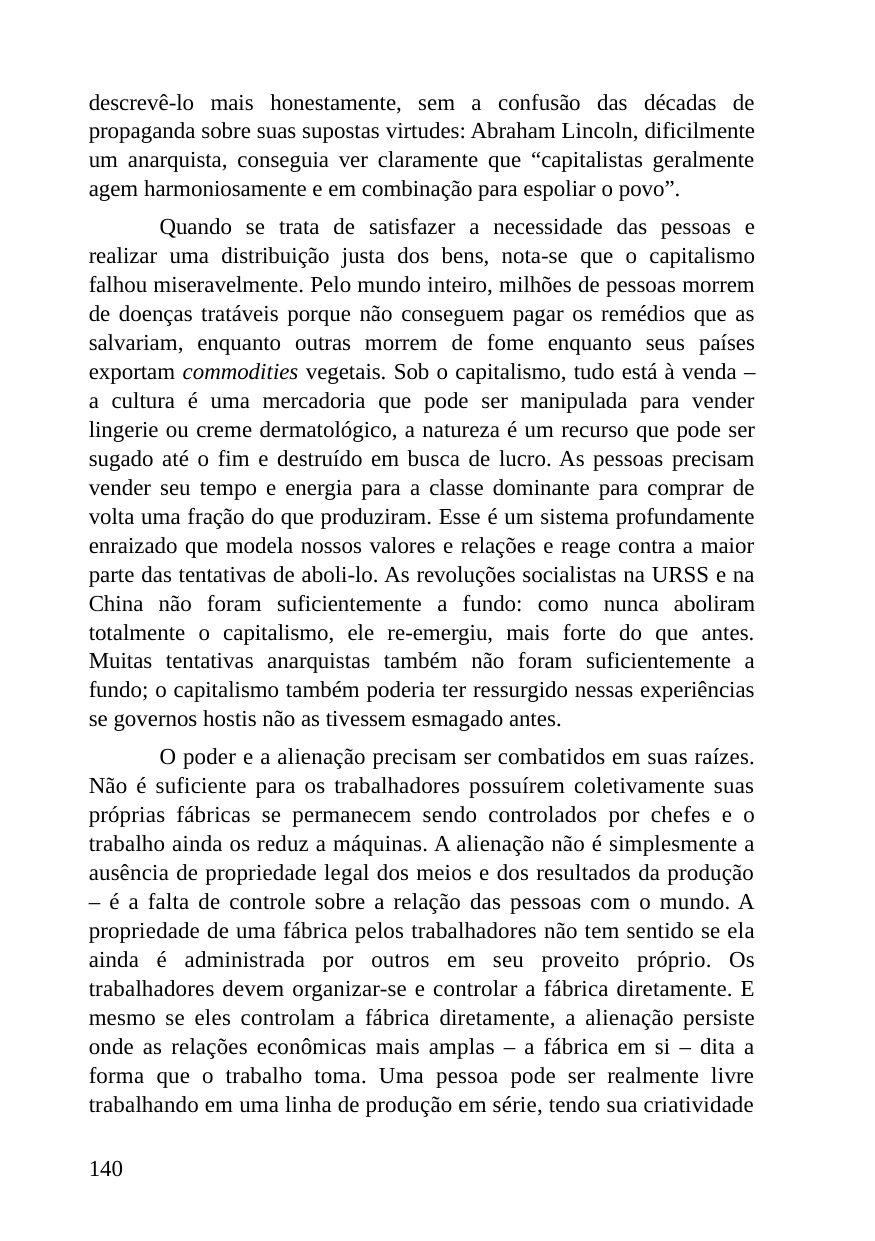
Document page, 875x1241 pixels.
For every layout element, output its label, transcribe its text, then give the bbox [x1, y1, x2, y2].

text descrevê-lo mais honestamente, sem a confusão das décadas de propaganda sobre suas supostas virtudes: Abraham Lincoln, dificilmente um anarquista, conseguia ver claramente que “capitalistas geralmente agem harmoniosamente e em combinação para espoliar o povo”. [88, 88, 756, 202]
text Quando se trata de satisfazer a necessidade das pessoas e realizar uma distribuição justa dos bens, nota-se que o capitalismo falhou miseravelmente. Pelo mundo inteiro, milhões de pessoas morrem de doenças tratáveis porque não conseguem pagar os remédios que as salvariam, enquanto outras morrem de fome enquanto seus países exportam commodities vegetais. Sob o capitalismo, tudo está à venda – a cultura é uma mercadoria que pode ser manipulada para vender lingerie ou creme dermatológico, a natureza é um recurso que pode ser sugado até o fim e destruído em busca de lucro. As pessoas precisam vender seu tempo e energia para a classe dominante para comprar de volta uma fração do que produziram. Esse é um sistema profundamente enraizado que modela nossos valores e relações e reage contra a maior parte das tentativas de aboli-lo. As revoluções socialistas na URSS e na China não foram suficientemente a fundo: como nunca aboliram totalmente o capitalismo, ele re-emergiu, mais forte do que antes. Muitas tentativas anarquistas também não foram suficientemente a fundo; o capitalismo também poderia ter ressurgido nessas experiências se governos hostis não as tivessem esmagado antes. [88, 213, 756, 732]
text O poder e a alienação precisam ser combatidos em suas raízes. Não é suficiente para os trabalhadores possuírem coletivamente suas próprias fábricas se permanecem sendo controlados por chefes e o trabalho ainda os reduz a máquinas. A alienação não é simplesmente a ausência de propriedade legal dos meios e dos resultados da produção – é a falta de controle sobre a relação das pessoas com o mundo. A propriedade de uma fábrica pelos trabalhadores não tem sentido se ela ainda é administrada por outros em seu proveito próprio. Os trabalhadores devem organizar-se e controlar a fábrica diretamente. E mesmo se eles controlam a fábrica diretamente, a alienação persiste onde as relações econômicas mais amplas – a fábrica em si – dita a forma que o trabalho toma. Uma pessoa pode ser realmente livre trabalhando em uma linha de produção em série, tendo sua criatividade [88, 743, 756, 1117]
